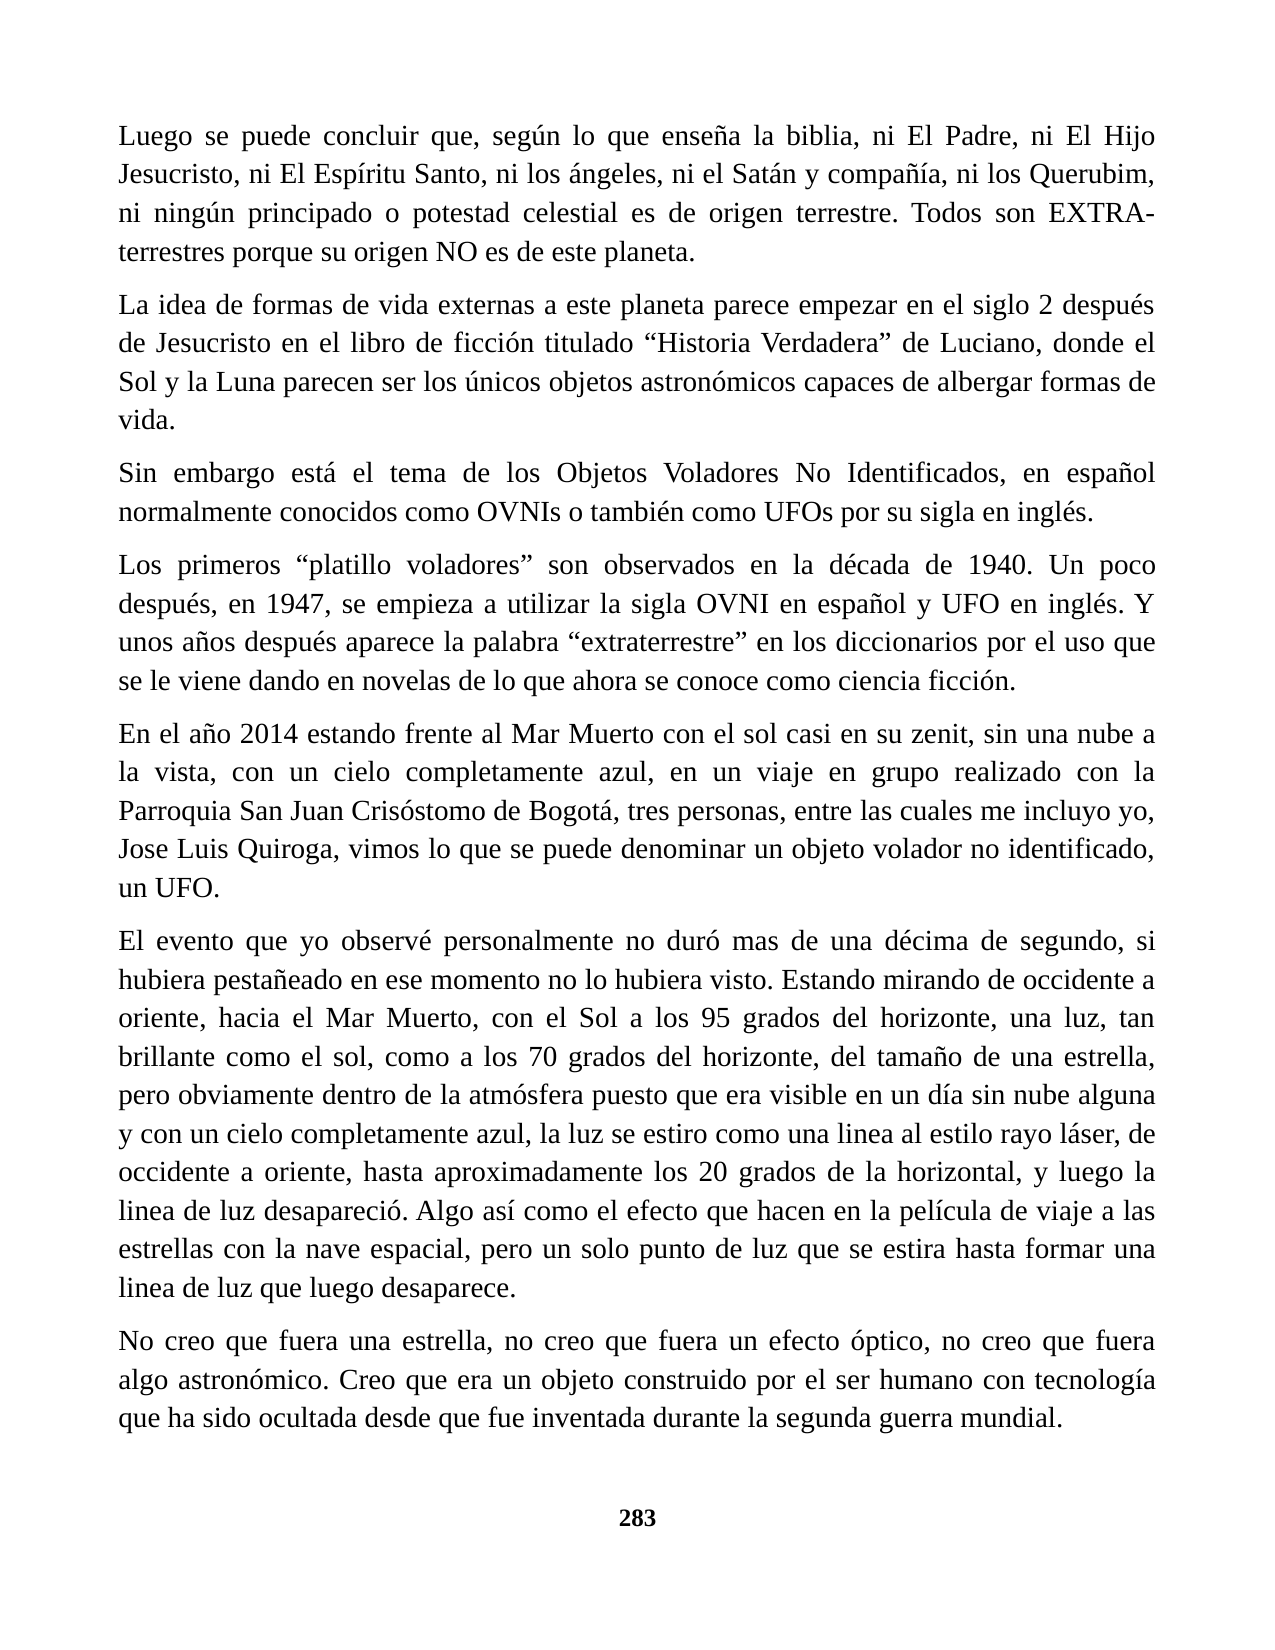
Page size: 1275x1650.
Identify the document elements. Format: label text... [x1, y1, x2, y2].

text No creo que fuera una estrella, no creo que fuera un efecto óptico, no creo que fuera algo astronómico. Creo que era un objeto construido por el ser humano con tecnología que ha sido ocultada desde que fue inventada durante la segunda guerra mundial. [118, 1323, 1157, 1434]
text En el año 2014 estando frente al Mar Muerto con el sol casi en su zenit, sin una nube a la vista, con un cielo completamente azul, en un viaje en grupo realizado con la Parroquia San Juan Crisóstomo de Bogotá, tres personas, entre las cuales me incluyo yo, Jose Luis Quiroga, vimos lo que se puede denominar un objeto volador no identificado, un UFO. [118, 716, 1157, 904]
text El evento que yo observé personalmente no duró mas de una décima de segundo, si hubiera pestañeado en ese momento no lo hubiera visto. Estando mirando de occidente a oriente, hacia el Mar Muerto, con el Sol a los 95 grados del horizonte, una luz, tan brillante como el sol, como a los 70 grados del horizonte, del tamaño de una estrella, pero obviamente dentro de la atmósfera puesto que era visible en un día sin nube alguna y con un cielo completamente azul, la luz se estiro como una linea al estilo rayo láser, de occidente a oriente, hasta aproximadamente los 20 grados de la horizontal, y luego la linea de luz desapareció. Algo así como el efecto que hacen en la película de viaje a las estrellas con la nave espacial, pero un solo punto de luz que se estira hasta formar una linea de luz que luego desaparece. [118, 923, 1157, 1304]
text La idea de formas de vida externas a este planeta parece empezar en el siglo 2 después de Jesucristo en el libro de ficción titulado “Historia Verdadera” de Luciano, donde el Sol y la Luna parecen ser los únicos objetos astronómicos capaces de albergar formas de vida. [118, 287, 1157, 436]
text Sin embargo está el tema de los Objetos Voladores No Identificados, en español normalmente conocidos como OVNIs o también como UFOs por su sigla en inglés. [118, 456, 1157, 528]
text Los primeros “platillo voladores” son observados en la década de 1940. Un poco después, en 1947, se empieza a utilizar la sigla OVNI en español y UFO en inglés. Y unos años después aparece la palabra “extraterrestre” en los diccionarios por el uso que se le viene dando en novelas de lo que ahora se conoce como ciencia ficción. [118, 547, 1157, 696]
text Luego se puede concluir que, según lo que enseña la biblia, ni El Padre, ni El Hijo Jesucristo, ni El Espíritu Santo, ni los ángeles, ni el Satán y compañía, ni los Querubim, ni ningún principado o potestad celestial es de origen terrestre. Todos son EXTRA-terrestres porque su origen NO es de este planeta. [118, 118, 1157, 267]
